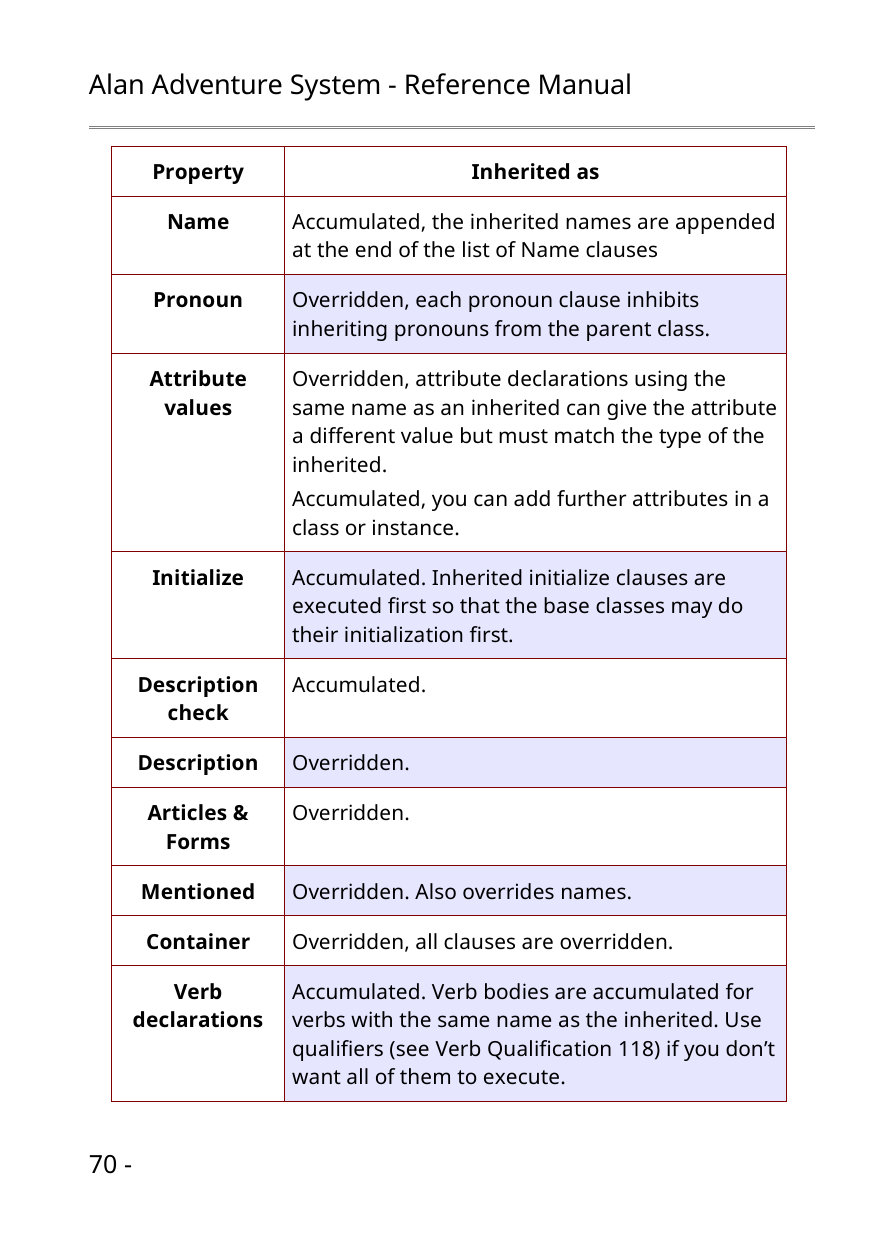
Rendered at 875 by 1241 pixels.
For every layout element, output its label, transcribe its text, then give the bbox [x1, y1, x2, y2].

table_cell Description [112, 738, 284, 787]
table_cell Overridden, all clauses are overridden. [285, 916, 786, 965]
table_cell Articles & Forms [112, 788, 284, 865]
table_cell Overridden. Also overrides names. [285, 866, 786, 915]
table_header Property [112, 147, 284, 196]
table_cell Overridden. [285, 738, 786, 787]
table_cell Initialize [112, 552, 284, 658]
table_cell Overridden, attribute declarations using the same name as an inherited can give the attribute a different value but must match the type of the inherited. Accumulated, you can add further attributes in a class or instance. [285, 354, 786, 551]
table_cell Accumulated. Inherited initialize clauses are executed first so that the base classes may do their initialization first. [285, 552, 786, 658]
table_cell Overridden. [285, 788, 786, 865]
table_cell Accumulated. [285, 659, 786, 737]
table_cell Attribute values [112, 354, 284, 551]
table_header Inherited as [285, 147, 786, 196]
table_cell Pronoun [112, 275, 284, 353]
table_cell Verb declarations [112, 966, 284, 1101]
table_cell Overridden, each pronoun clause inhibits inheriting pronouns from the parent class. [285, 275, 786, 353]
table_cell Name [112, 197, 284, 274]
table_cell Mentioned [112, 866, 284, 915]
table_cell Description check [112, 659, 284, 737]
table_cell Accumulated. Verb bodies are accumulated for verbs with the same name as the inherited. Use qualifiers (see Verb Qualification 95) if you don’t want all of them to execute. [285, 966, 786, 1101]
table_cell Accumulated, the inherited names are appended at the end of the list of Name clauses [285, 197, 786, 274]
table_cell Container [112, 916, 284, 965]
